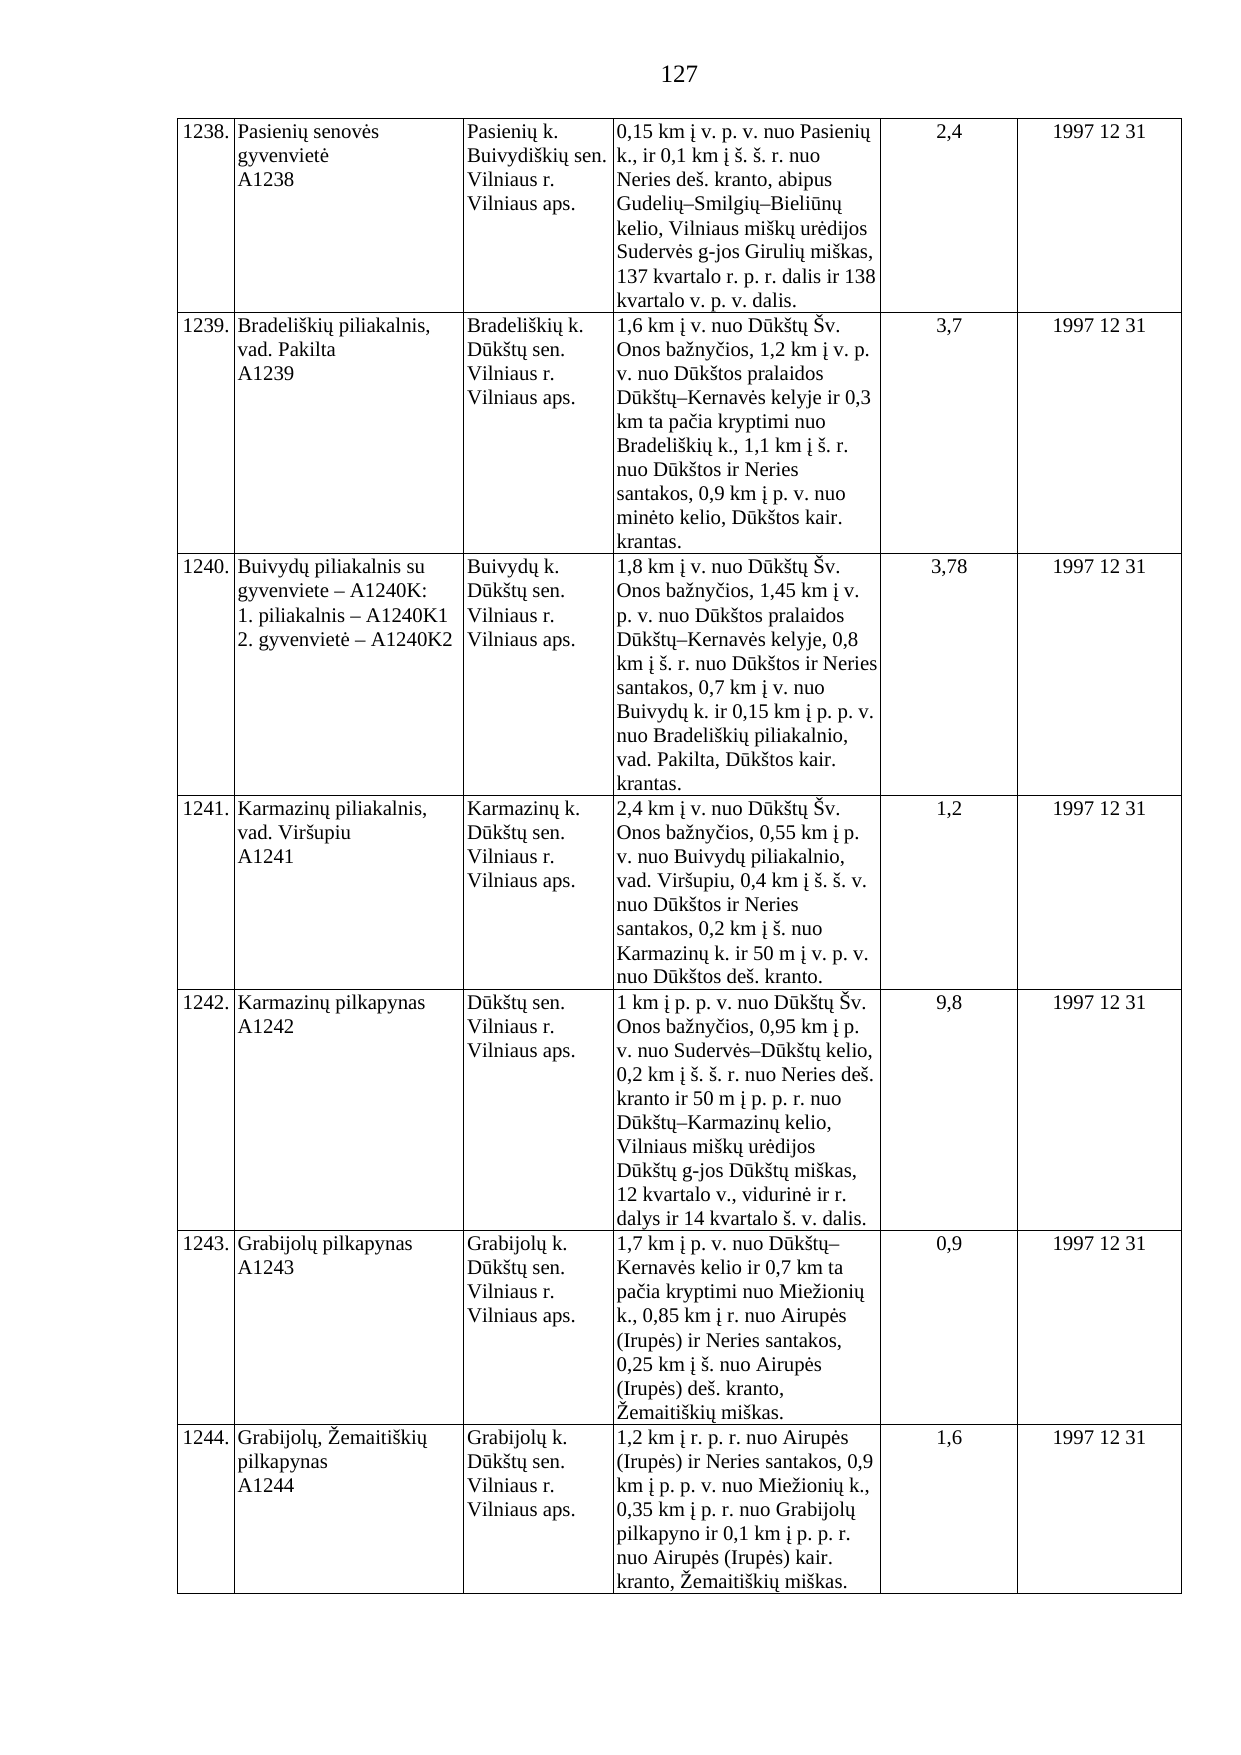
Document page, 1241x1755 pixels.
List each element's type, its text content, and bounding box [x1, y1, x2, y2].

table_cell 9,8 [881, 990, 1017, 1230]
table_cell 1,6 [881, 1425, 1017, 1593]
table_cell Karmazinų piliakalnis, vad. Viršupiu A1241 [235, 796, 463, 988]
table_cell Buivydų piliakalnis su gyvenviete – A1240K: 1. piliakalnis – A1240K1 2. gyvenvietė – A1240K2 [235, 554, 463, 795]
table_cell Karmazinų pilkapynas A1242 [235, 990, 463, 1230]
table_cell 1997 12 31 [1018, 119, 1181, 312]
table_cell 1239. [178, 313, 234, 553]
table_cell 1997 12 31 [1018, 1425, 1181, 1593]
table_cell Grabijolų k. Dūkštų sen. Vilniaus r. Vilniaus aps. [464, 1231, 613, 1424]
table_cell Karmazinų k. Dūkštų sen. Vilniaus r. Vilniaus aps. [464, 796, 613, 988]
table_cell 1997 12 31 [1018, 796, 1181, 988]
table_cell Bradeliškių piliakalnis, vad. Pakilta A1239 [235, 313, 463, 553]
table_cell 1,6 km į v. nuo Dūkštų Šv. Onos bažnyčios, 1,2 km į v. p. v. nuo Dūkštos pralaidos Dūkštų–Kernavės kelyje ir 0,3 km ta pačia kryptimi nuo Bradeliškių k., 1,1 km į š. r. nuo Dūkštos ir Neries santakos, 0,9 km į p. v. nuo minėto kelio, Dūkštos kair. krantas. [614, 313, 880, 553]
table_cell Bradeliškių k. Dūkštų sen. Vilniaus r. Vilniaus aps. [464, 313, 613, 553]
table_cell 0,9 [881, 1231, 1017, 1424]
table_cell 1240. [178, 554, 234, 795]
table_cell 1 km į p. p. v. nuo Dūkštų Šv. Onos bažnyčios, 0,95 km į p. v. nuo Sudervės–Dūkštų kelio, 0,2 km į š. š. r. nuo Neries deš. kranto ir 50 m į p. p. r. nuo Dūkštų–Karmazinų kelio, Vilniaus miškų urėdijos Dūkštų g-jos Dūkštų miškas, 12 kvartalo v., vidurinė ir r. dalys ir 14 kvartalo š. v. dalis. [614, 990, 880, 1230]
table_cell 2,4 [881, 119, 1017, 312]
table_cell 2,4 km į v. nuo Dūkštų Šv. Onos bažnyčios, 0,55 km į p. v. nuo Buivydų piliakalnio, vad. Viršupiu, 0,4 km į š. š. v. nuo Dūkštos ir Neries santakos, 0,2 km į š. nuo Karmazinų k. ir 50 m į v. p. v. nuo Dūkštos deš. kranto. [614, 796, 880, 988]
table_cell Grabijolų k. Dūkštų sen. Vilniaus r. Vilniaus aps. [464, 1425, 613, 1593]
table_cell 1997 12 31 [1018, 313, 1181, 553]
table_cell 1997 12 31 [1018, 1231, 1181, 1424]
table_cell 1997 12 31 [1018, 990, 1181, 1230]
table_cell Dūkštų sen. Vilniaus r. Vilniaus aps. [464, 990, 613, 1230]
table_cell Grabijolų, Žemaitiškių pilkapynas A1244 [235, 1425, 463, 1593]
table_cell 1244. [178, 1425, 234, 1593]
table_cell Pasienių senovės gyvenvietė A1238 [235, 119, 463, 312]
table_cell 1,2 km į r. p. r. nuo Airupės (Irupės) ir Neries santakos, 0,9 km į p. p. v. nuo Miežionių k., 0,35 km į p. r. nuo Grabijolų pilkapyno ir 0,1 km į p. p. r. nuo Airupės (Irupės) kair. kranto, Žemaitiškių miškas. [614, 1425, 880, 1593]
table_cell 1997 12 31 [1018, 554, 1181, 795]
table_cell 1243. [178, 1231, 234, 1424]
table_cell Pasienių k. Buivydiškių sen. Vilniaus r. Vilniaus aps. [464, 119, 613, 312]
table_cell 1,8 km į v. nuo Dūkštų Šv. Onos bažnyčios, 1,45 km į v. p. v. nuo Dūkštos pralaidos Dūkštų–Kernavės kelyje, 0,8 km į š. r. nuo Dūkštos ir Neries santakos, 0,7 km į v. nuo Buivydų k. ir 0,15 km į p. p. v. nuo Bradeliškių piliakalnio, vad. Pakilta, Dūkštos kair. krantas. [614, 554, 880, 795]
table_cell 0,15 km į v. p. v. nuo Pasienių k., ir 0,1 km į š. š. r. nuo Neries deš. kranto, abipus Gudelių–Smilgių–Bieliūnų kelio, Vilniaus miškų urėdijos Sudervės g-jos Girulių miškas, 137 kvartalo r. p. r. dalis ir 138 kvartalo v. p. v. dalis. [614, 119, 880, 312]
table_cell 1238. [178, 119, 234, 312]
table_cell Buivydų k. Dūkštų sen. Vilniaus r. Vilniaus aps. [464, 554, 613, 795]
table_cell 3,78 [881, 554, 1017, 795]
table_cell 1242. [178, 990, 234, 1230]
table_cell 1,7 km į p. v. nuo Dūkštų–Kernavės kelio ir 0,7 km ta pačia kryptimi nuo Miežionių k., 0,85 km į r. nuo Airupės (Irupės) ir Neries santakos, 0,25 km į š. nuo Airupės (Irupės) deš. kranto, Žemaitiškių miškas. [614, 1231, 880, 1424]
table_cell 3,7 [881, 313, 1017, 553]
table_cell 1241. [178, 796, 234, 988]
table_cell Grabijolų pilkapynas A1243 [235, 1231, 463, 1424]
table_cell 1,2 [881, 796, 1017, 988]
